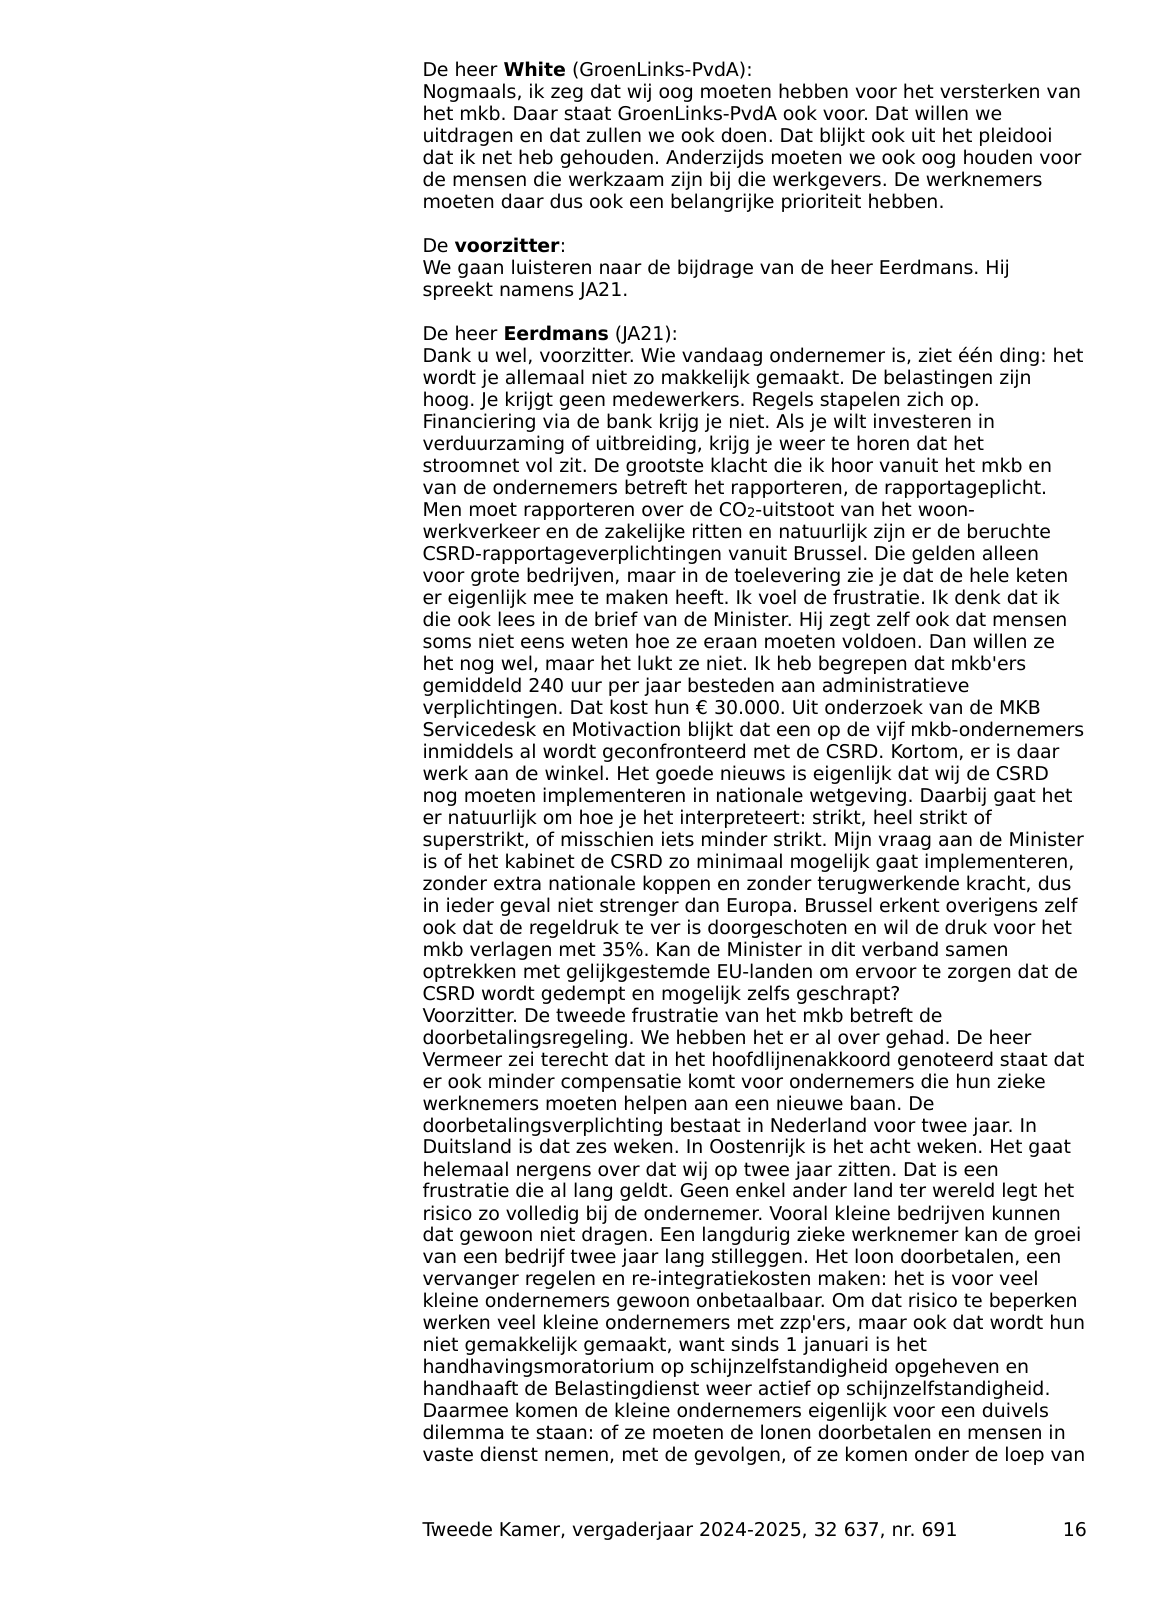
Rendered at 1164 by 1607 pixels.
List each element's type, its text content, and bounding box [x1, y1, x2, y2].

text We gaan luisteren naar de bijdrage van de heer Eerdmans. Hij spreekt namens JA21. [422, 257, 1087, 301]
text Dank u wel, voorzitter. Wie vandaag ondernemer is, ziet één ding: het wordt je allemaal niet zo makkelijk gemaakt. De belastingen zijn hoog. Je krijgt geen medewerkers. Regels stapelen zich op. Financiering via de bank krijg je niet. Als je wilt investeren in verduurzaming of uitbreiding, krijg je weer te horen dat het stroomnet vol zit. De grootste klacht die ik hoor vanuit het mkb en van de ondernemers betreft het rapporteren, de rapportageplicht. Men moet rapporteren over de CO2-uitstoot van het woon-werkverkeer en de zakelijke ritten en natuurlijk zijn er de beruchte CSRD-rapportageverplichtingen vanuit Brussel. Die gelden alleen voor grote bedrijven, maar in de toelevering zie je dat de hele keten er eigenlijk mee te maken heeft. Ik voel de frustratie. Ik denk dat ik die ook lees in de brief van de Minister. Hij zegt zelf ook dat mensen soms niet eens weten hoe ze eraan moeten voldoen. Dan willen ze het nog wel, maar het lukt ze niet. Ik heb begrepen dat mkb'ers gemiddeld 240 uur per jaar besteden aan administratieve verplichtingen. Dat kost hun € 30.000. Uit onderzoek van de MKB Servicedesk en Motivaction blijkt dat een op de vijf mkb-ondernemers inmiddels al wordt geconfronteerd met de CSRD. Kortom, er is daar werk aan de winkel. Het goede nieuws is eigenlijk dat wij de CSRD nog moeten implementeren in nationale wetgeving. Daarbij gaat het er natuurlijk om hoe je het interpreteert: strikt, heel strikt of superstrikt, of misschien iets minder strikt. Mijn vraag aan de Minister is of het kabinet de CSRD zo minimaal mogelijk gaat implementeren, zonder extra nationale koppen en zonder terugwerkende kracht, dus in ieder geval niet strenger dan Europa. Brussel erkent overigens zelf ook dat de regeldruk te ver is doorgeschoten en wil de druk voor het mkb verlagen met 35%. Kan de Minister in dit verband samen optrekken met gelijkgestemde EU-landen om ervoor te zorgen dat de CSRD wordt gedempt en mogelijk zelfs geschrapt? [422, 345, 1087, 1004]
text Voorzitter. De tweede frustratie van het mkb betreft de doorbetalingsregeling. We hebben het er al over gehad. De heer Vermeer zei terecht dat in het hoofdlijnenakkoord genoteerd staat dat er ook minder compensatie komt voor ondernemers die hun zieke werknemers moeten helpen aan een nieuwe baan. De doorbetalingsverplichting bestaat in Nederland voor twee jaar. In Duitsland is dat zes weken. In Oostenrijk is het acht weken. Het gaat helemaal nergens over dat wij op twee jaar zitten. Dat is een frustratie die al lang geldt. Geen enkel ander land ter wereld legt het risico zo volledig bij de ondernemer. Vooral kleine bedrijven kunnen dat gewoon niet dragen. Een langdurig zieke werknemer kan de groei van een bedrijf twee jaar lang stilleggen. Het loon doorbetalen, een vervanger regelen en re-integratiekosten maken: het is voor veel kleine ondernemers gewoon onbetaalbaar. Om dat risico te beperken werken veel kleine ondernemers met zzp'ers, maar ook dat wordt hun niet gemakkelijk gemaakt, want sinds 1 januari is het handhavingsmoratorium op schijnzelfstandigheid opgeheven en handhaaft de Belastingdienst weer actief op schijnzelfstandigheid. Daarmee komen de kleine ondernemers eigenlijk voor een duivels dilemma te staan: of ze moeten de lonen doorbetalen en mensen in vaste dienst nemen, met de gevolgen, of ze komen onder de loep van [422, 1004, 1087, 1466]
text Nogmaals, ik zeg dat wij oog moeten hebben voor het versterken van het mkb. Daar staat GroenLinks-PvdA ook voor. Dat willen we uitdragen en dat zullen we ook doen. Dat blijkt ook uit het pleidooi dat ik net heb gehouden. Anderzijds moeten we ook oog houden voor de mensen die werkzaam zijn bij die werkgevers. De werknemers moeten daar dus ook een belangrijke prioriteit hebben. [422, 81, 1087, 213]
text De heer Eerdmans (JA21): [422, 323, 1087, 345]
text De voorzitter: [422, 235, 1087, 257]
text De heer White (GroenLinks-PvdA): [422, 59, 1087, 81]
